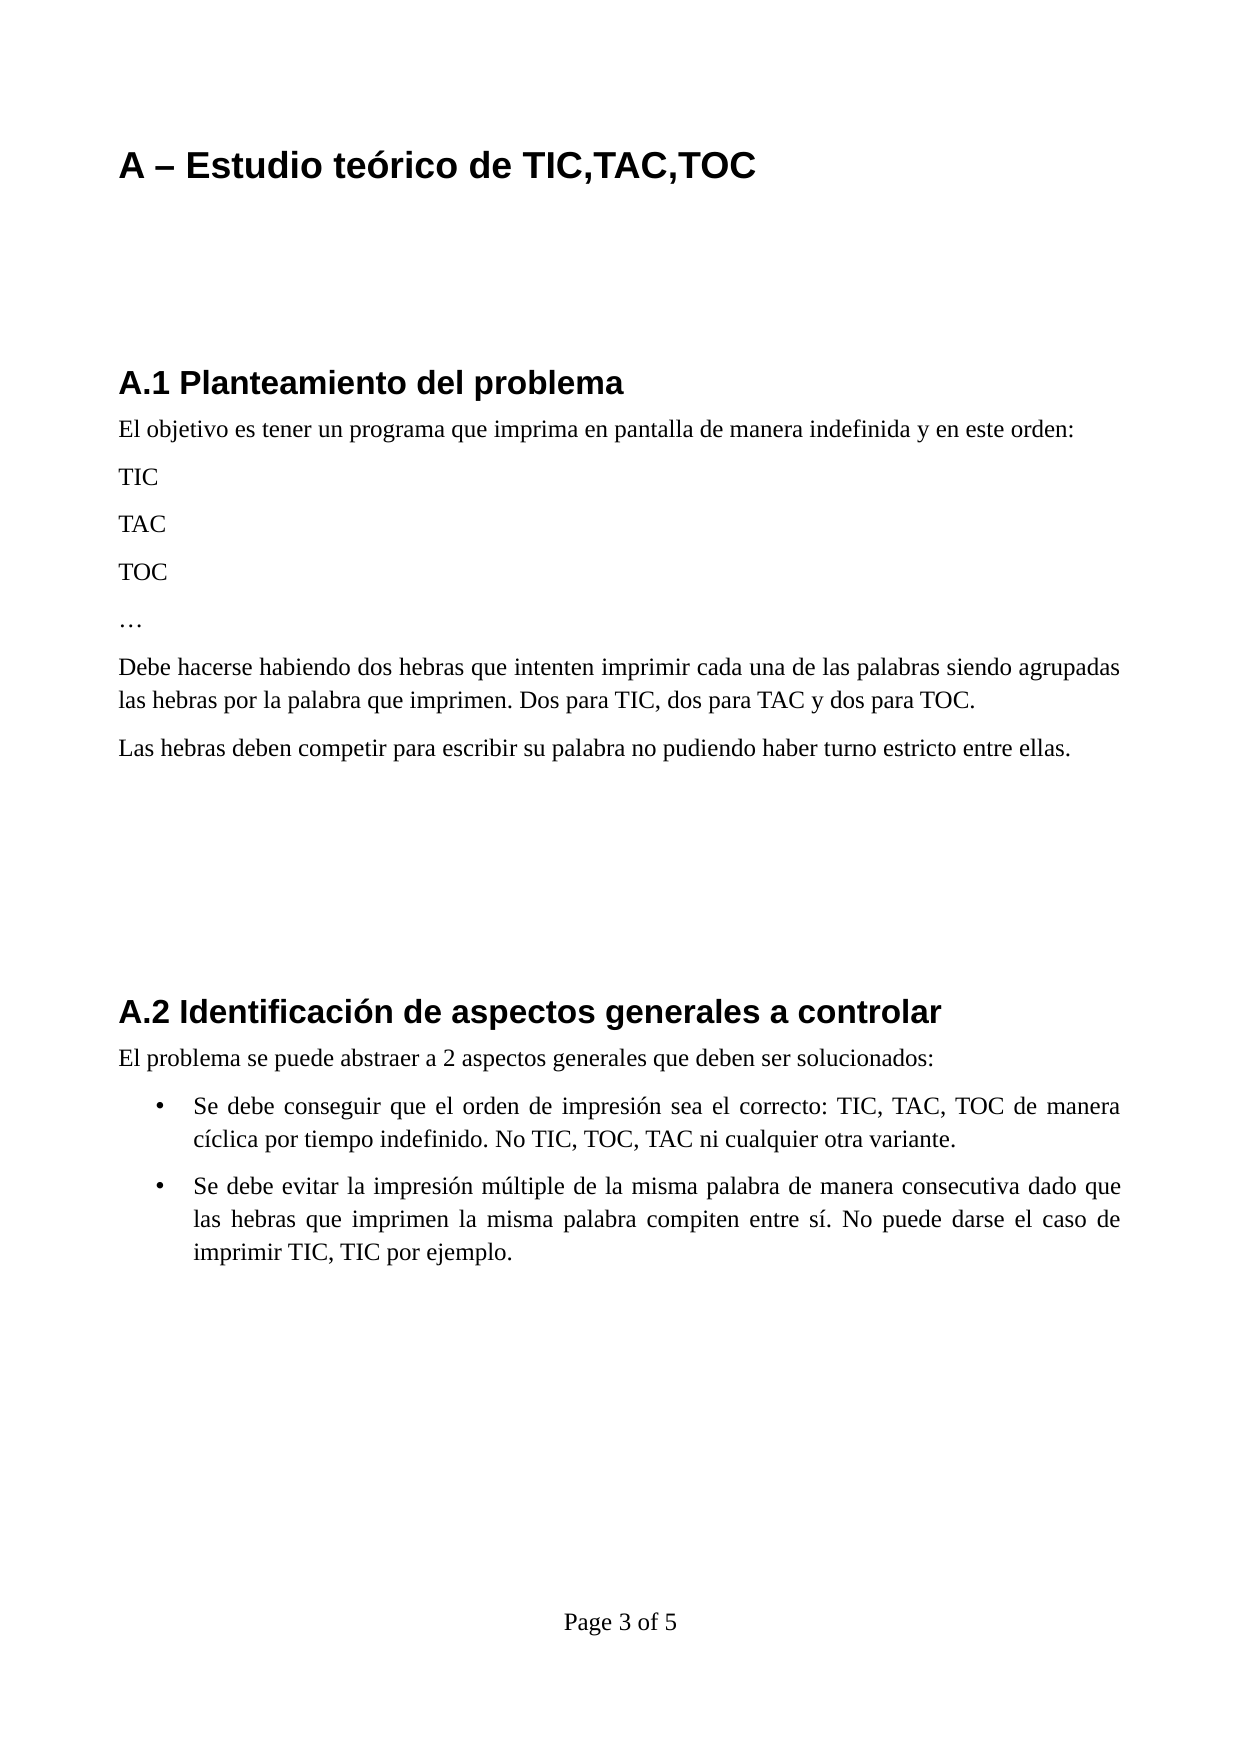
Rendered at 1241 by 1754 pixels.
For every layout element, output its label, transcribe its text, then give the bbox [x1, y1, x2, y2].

text Debe hacerse habiendo dos hebras que intenten imprimir cada una de las palabras siendo agrupadas las hebras por la palabra que imprimen. Dos para TIC, dos para TAC y dos para TOC. [118, 652, 1122, 714]
text TIC [118, 462, 1122, 490]
text El problema se puede abstraer a 2 aspectos generales que deben ser solucionados: [118, 1043, 1122, 1072]
text … [118, 604, 1122, 633]
text TOC [118, 557, 1122, 586]
text TAC [118, 509, 1122, 538]
subtitle A.2 Identificación de aspectos generales a controlar [118, 992, 1122, 1031]
text Las hebras deben competir para escribir su palabra no pudiendo haber turno estricto entre ellas. [118, 733, 1122, 761]
subtitle A – Estudio teórico de TIC,TAC,TOC [118, 143, 1122, 186]
subtitle A.1 Planteamiento del problema [118, 363, 1122, 402]
list Se debe evitar la impresión múltiple de la misma palabra de manera consecutiva dado que las hebras que imprimen la misma palabra compiten entre sí. No puede darse el caso de imprimir TIC, TIC por ejemplo. [156, 1171, 1122, 1266]
text El objetivo es tener un programa que imprima en pantalla de manera indefinida y en este orden: [118, 414, 1122, 443]
list Se debe conseguir que el orden de impresión sea el correcto: TIC, TAC, TOC de manera cíclica por tiempo indefinido. No TIC, TOC, TAC ni cualquier otra variante. [156, 1091, 1122, 1153]
